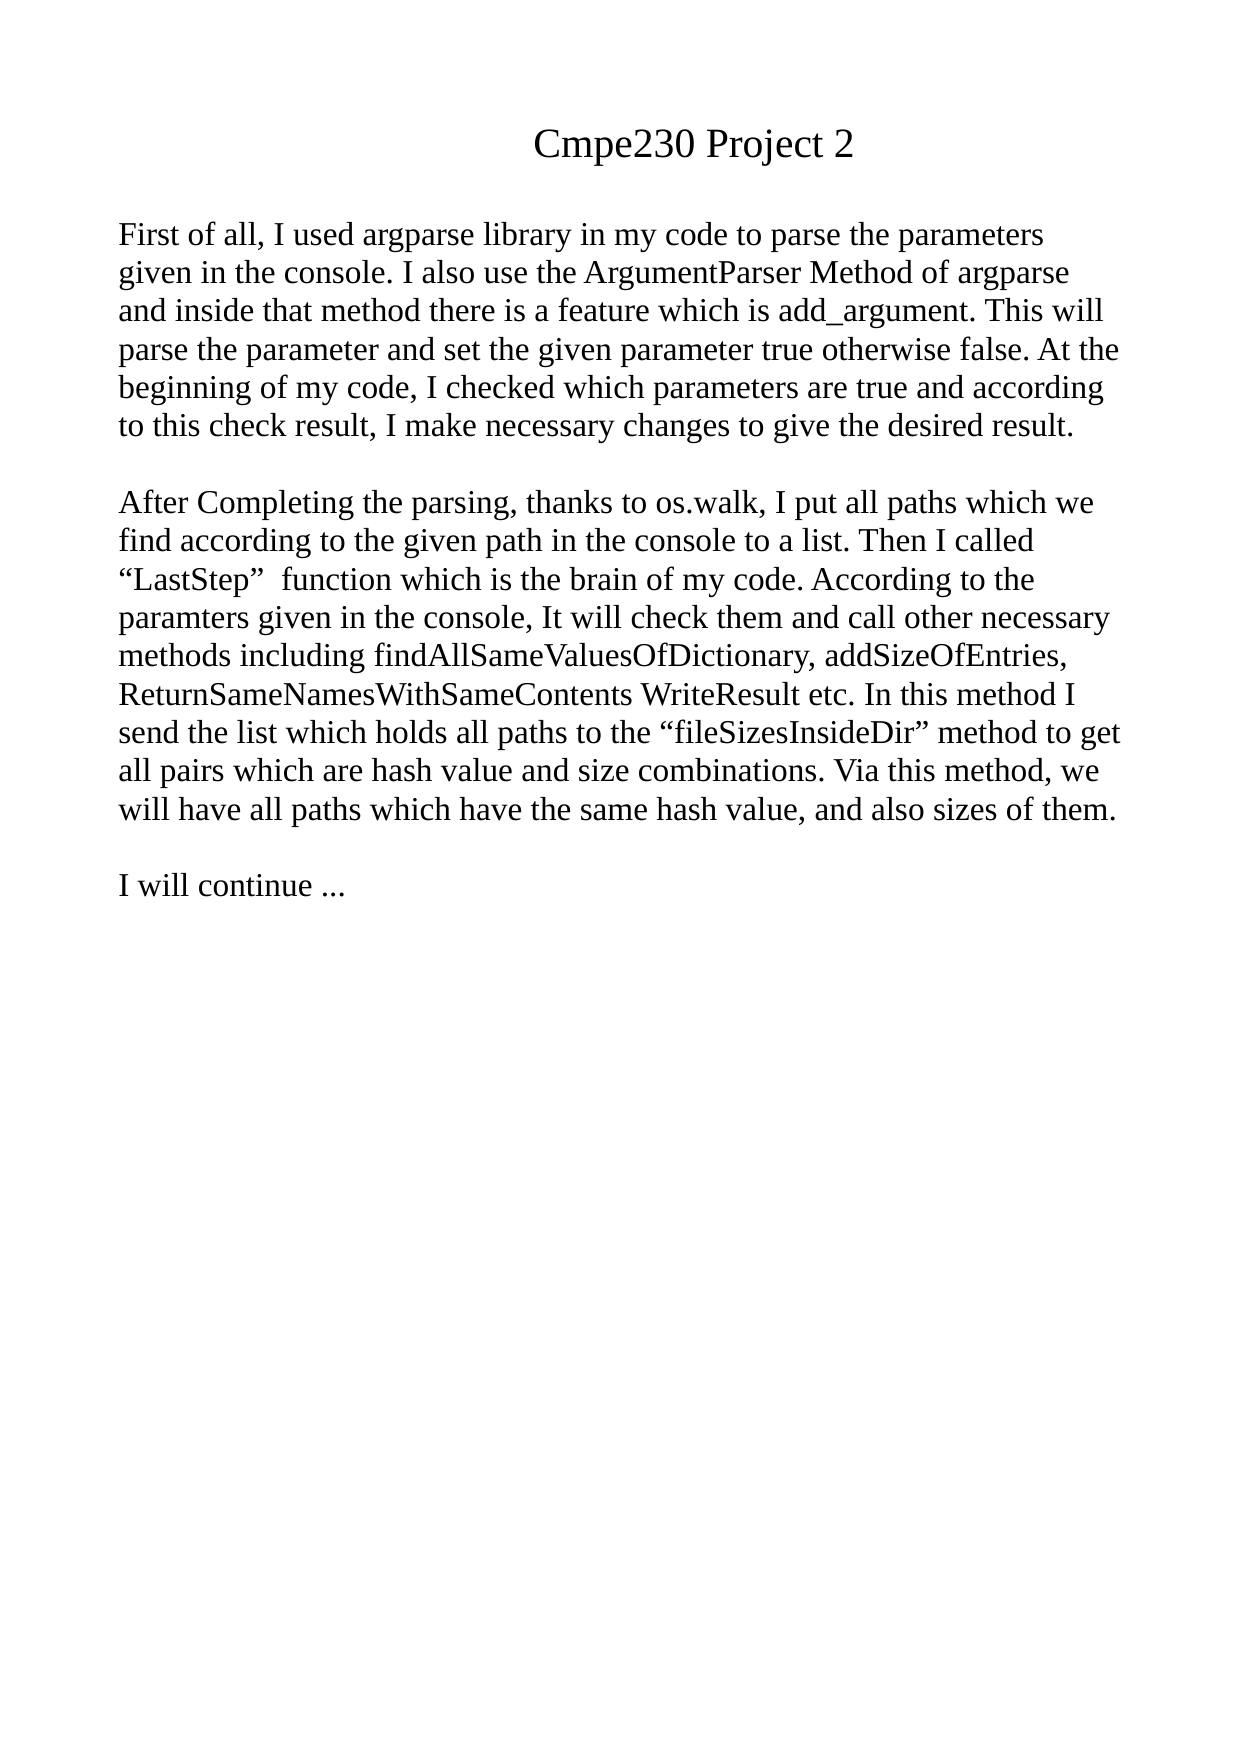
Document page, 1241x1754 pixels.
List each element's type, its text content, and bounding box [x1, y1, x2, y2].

text Cmpe230 Project 2 [118, 118, 1122, 166]
text After Completing the parsing, thanks to os.walk, I put all paths which we find according to the given path in the console to a list. Then I called “LastStep” function which is the brain of my code. According to the paramters given in the console, It will check them and call other necessary methods including findAllSameValuesOfDictionary, addSizeOfEntries, ReturnSameNamesWithSameContents WriteResult etc. In this method I send the list which holds all paths to the “fileSizesInsideDir” method to get all pairs which are hash value and size combinations. Via this method, we will have all paths which have the same hash value, and also sizes of them. [118, 482, 1122, 827]
text First of all, I used argparse library in my code to parse the parameters given in the console. I also use the ArgumentParser Method of argparse and inside that method there is a feature which is add_argument. This will parse the parameter and set the given parameter true otherwise false. At the beginning of my code, I checked which parameters are true and according to this check result, I make necessary changes to give the desired result. [118, 214, 1122, 444]
text I will continue ... [118, 866, 1122, 904]
